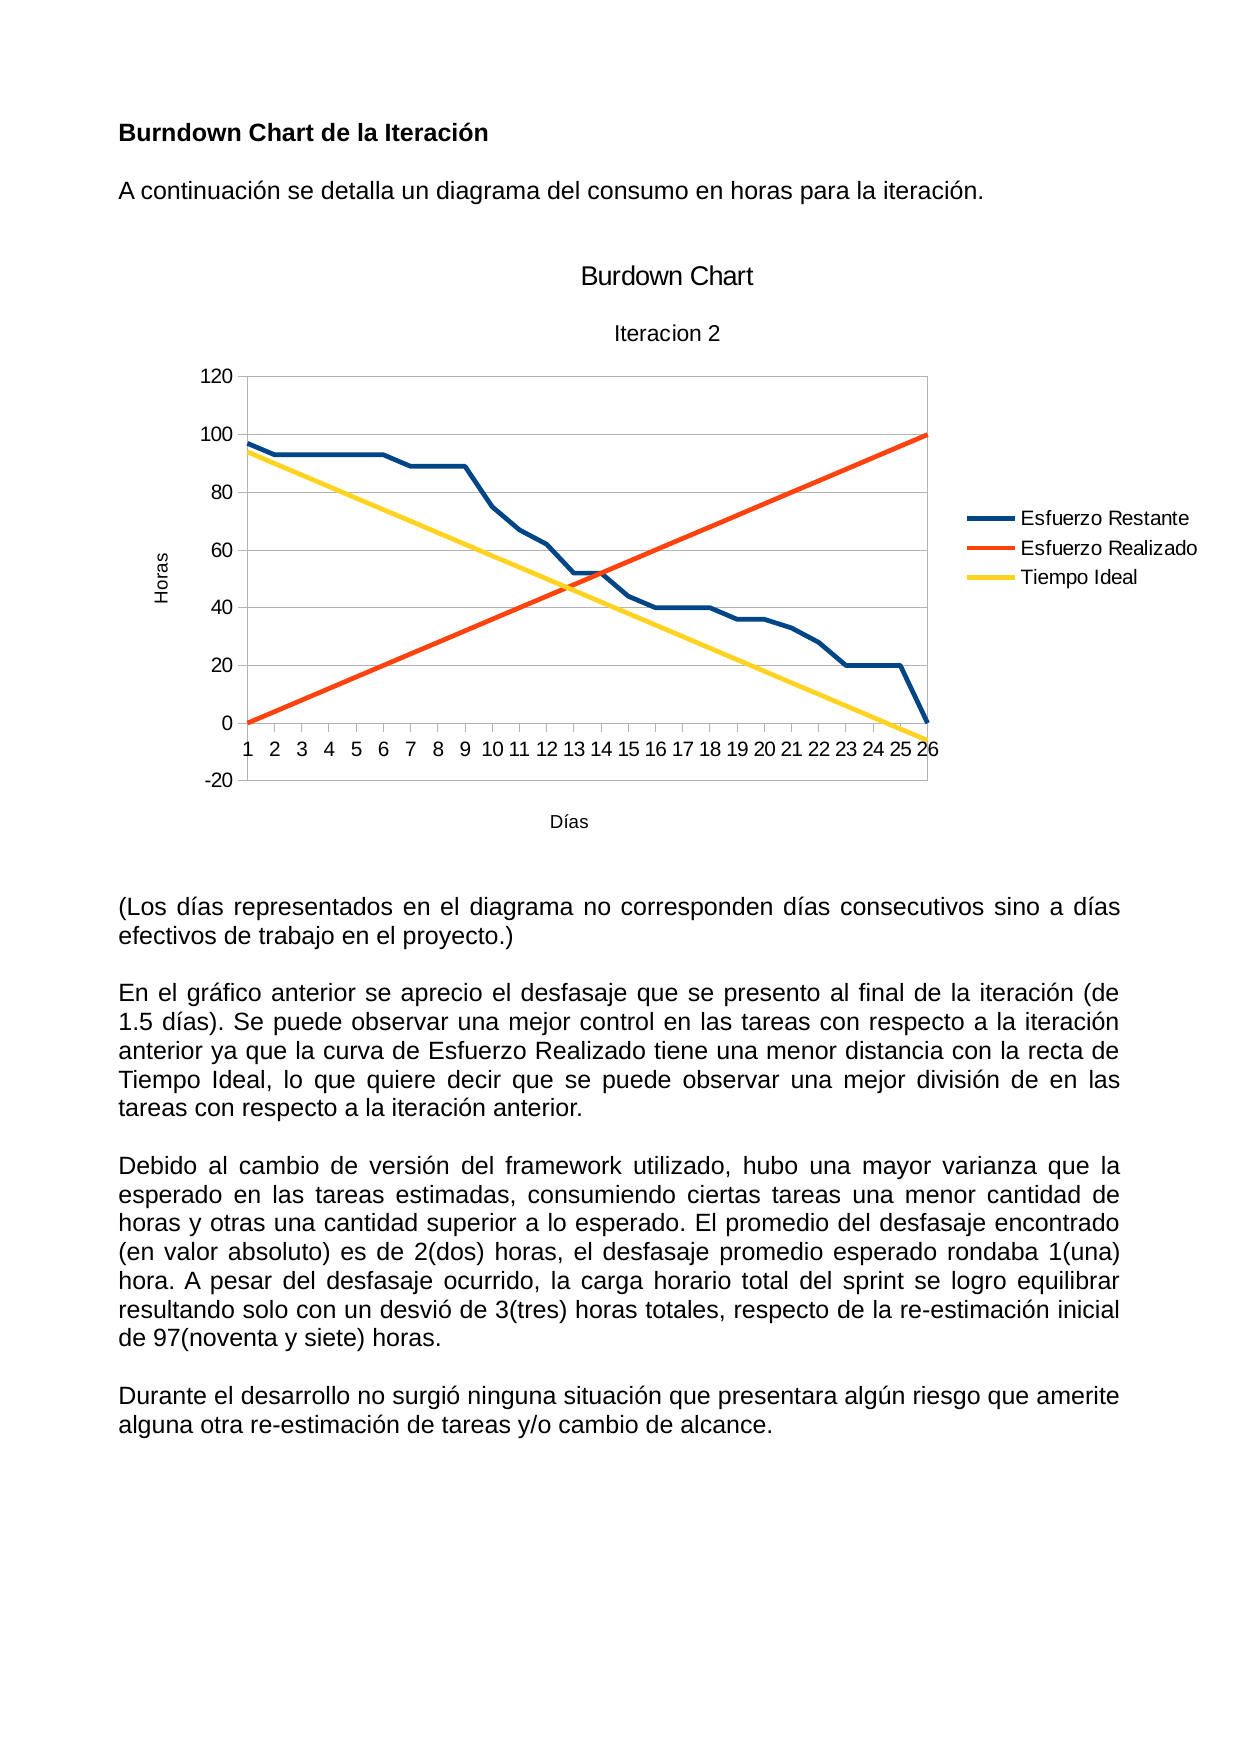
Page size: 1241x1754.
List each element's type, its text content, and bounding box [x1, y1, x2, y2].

text Durante el desarrollo no surgió ninguna situación que presentara algún riesgo que amerite alguna otra re-estimación de tareas y/o cambio de alcance. [118, 1381, 1122, 1438]
text Debido al cambio de versión del framework utilizado, hubo una mayor varianza que la esperado en las tareas estimadas, consumiendo ciertas tareas una menor cantidad de horas y otras una cantidad superior a lo esperado. El promedio del desfasaje encontrado (en valor absoluto) es de 2(dos) horas, el desfasaje promedio esperado rondaba 1(una) hora. A pesar del desfasaje ocurrido, la carga horario total del sprint se logro equilibrar resultando solo con un desvió de 3(tres) horas totales, respecto de la re-estimación inicial de 97(noventa y siete) horas. [118, 1151, 1122, 1352]
text (Los días representados en el diagrama no corresponden días consecutivos sino a días efectivos de trabajo en el proyecto.) [118, 892, 1122, 949]
text Burndown Chart de la Iteración [118, 118, 1122, 147]
text A continuación se detalla un diagrama del consumo en horas para la iteración. [118, 176, 1122, 204]
text En el gráfico anterior se aprecio el desfasaje que se presento al final de la iteración (de 1.5 días). Se puede observar una mejor control en las tareas con respecto a la iteración anterior ya que la curva de Esfuerzo Realizado tiene una menor distancia con la recta de Tiempo Ideal, lo que quiere decir que se puede observar una mejor división de en las tareas con respecto a la iteración anterior. [118, 978, 1122, 1122]
